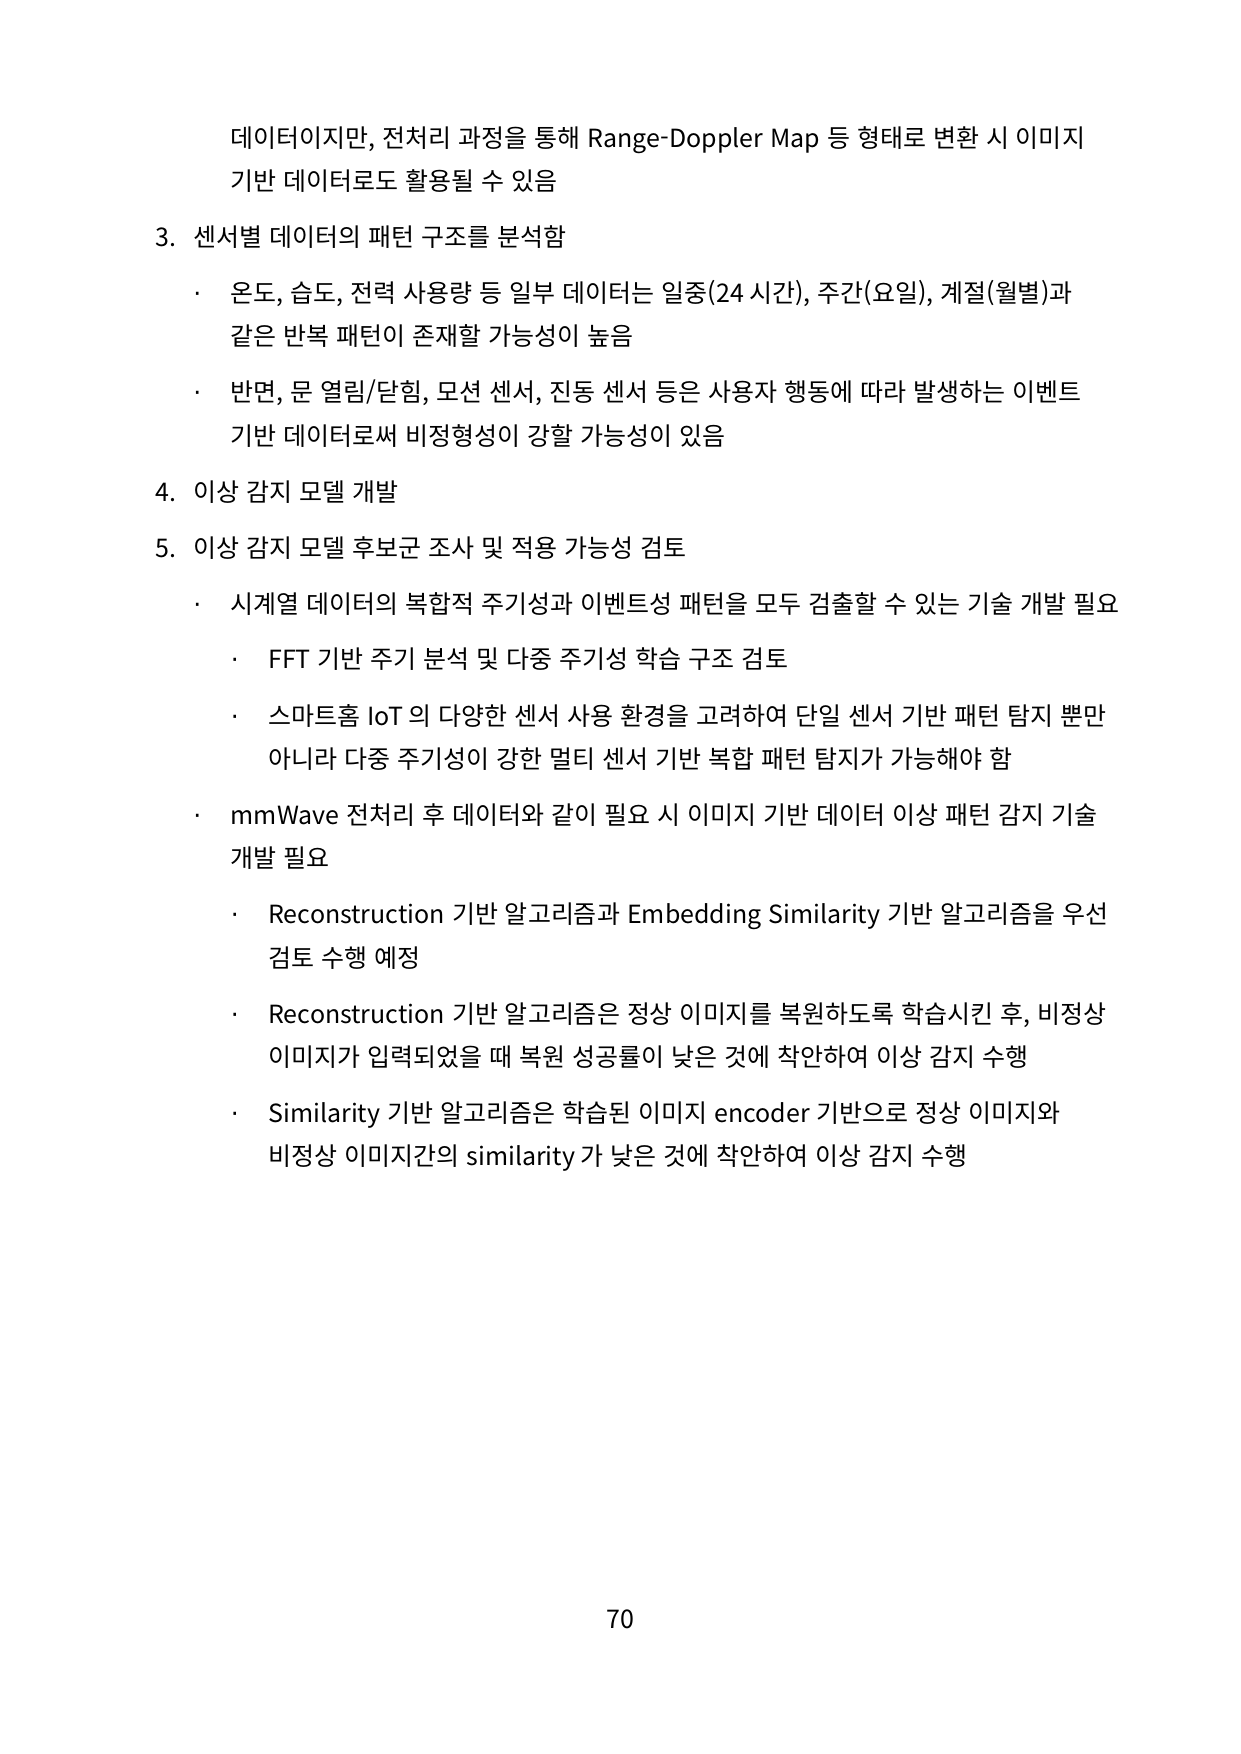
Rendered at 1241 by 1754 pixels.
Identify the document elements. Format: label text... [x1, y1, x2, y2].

list Reconstruction 기반 알고리즘은 정상 이미지를 복원하도록 학습시킨 후, 비정상 이미지가 입력되었을 때 복원 성공률이 낮은 것에 착안하여 이상 감지 수행 [231, 994, 1122, 1074]
list 시계열 데이터의 복합적 주기성과 이벤트성 패턴을 모두 검출할 수 있는 기술 개발 필요 [193, 584, 1122, 620]
list Similarity 기반 알고리즘은 학습된 이미지 encoder 기반으로 정상 이미지와 비정상 이미지간의 similarity가 낮은 것에 착안하여 이상 감지 수행 [231, 1093, 1122, 1173]
list 온도, 습도, 전력 사용량 등 일부 데이터는 일중(24시간), 주간(요일), 계절(월별)과 같은 반복 패턴이 존재할 가능성이 높음 [193, 273, 1122, 353]
list 스마트홈 IoT의 다양한 센서 사용 환경을 고려하여 단일 센서 기반 패턴 탐지 뿐만 아니라 다중 주기성이 강한 멀티 센서 기반 복합 패턴 탐지가 가능해야 함 [231, 696, 1122, 776]
list 센서별 데이터의 패턴 구조를 분석함 [156, 217, 1122, 254]
list 반면, 문 열림/닫힘, 모션 센서, 진동 센서 등은 사용자 행동에 따라 발생하는 이벤트 기반 데이터로써 비정형성이 강할 가능성이 있음 [193, 373, 1122, 452]
list 데이터이지만, 전처리 과정을 통해 Range-Doppler Map 등 형태로 변환 시 이미지 기반 데이터로도 활용될 수 있음 [193, 118, 1122, 198]
list mmWave 전처리 후 데이터와 같이 필요 시 이미지 기반 데이터 이상 패턴 감지 기술 개발 필요 [193, 795, 1122, 875]
list FFT 기반 주기 분석 및 다중 주기성 학습 구조 검토 [231, 640, 1122, 676]
list 이상 감지 모델 개발 [156, 472, 1122, 508]
list 이상 감지 모델 후보군 조사 및 적용 가능성 검토 [156, 528, 1122, 564]
list Reconstruction 기반 알고리즘과 Embedding Similarity 기반 알고리즘을 우선 검토 수행 예정 [231, 895, 1122, 974]
